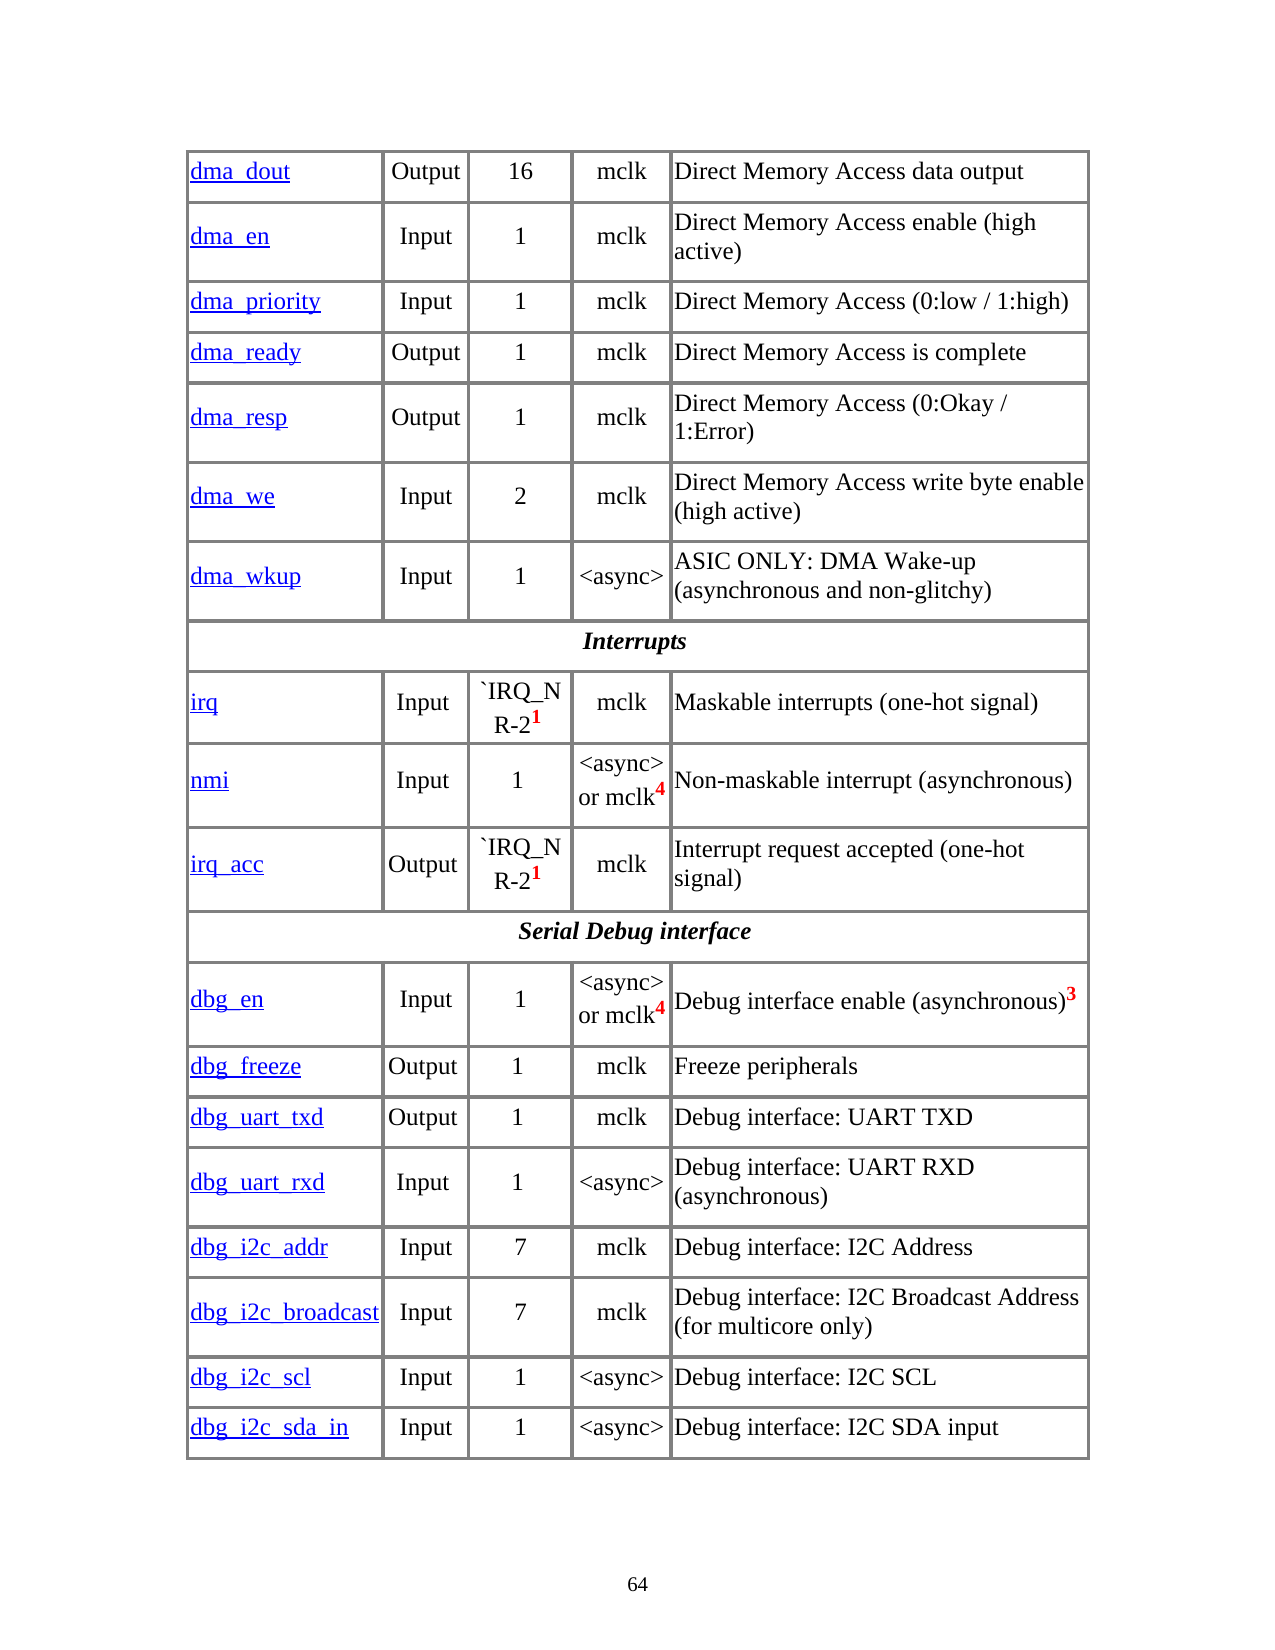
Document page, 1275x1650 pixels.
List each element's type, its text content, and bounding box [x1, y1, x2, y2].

table_cell mclk [574, 1229, 669, 1276]
table_cell mclk [574, 1048, 669, 1095]
table_cell dbg_i2c_sda_in [189, 1409, 381, 1457]
table_cell Maskable interrupts (one-hot signal) [673, 673, 1087, 742]
table_cell Input [385, 1409, 467, 1457]
table_cell mclk [574, 673, 669, 742]
table_cell dma_en [189, 204, 381, 280]
table_cell mclk [574, 153, 669, 201]
table_cell Debug interface: I2C Broadcast Address (for multicore only) [673, 1279, 1087, 1355]
table_cell 1 [470, 1099, 570, 1146]
table_cell Input [385, 1229, 467, 1276]
table_cell mclk [574, 204, 669, 280]
table_cell Freeze peripherals [673, 1048, 1087, 1095]
table_cell mclk [574, 829, 669, 910]
table_cell Debug interface: UART TXD [673, 1099, 1087, 1146]
table_cell 1 [470, 334, 570, 381]
table_cell Input [385, 283, 467, 331]
table_cell Input [385, 1279, 467, 1355]
table_cell 1 [470, 283, 570, 331]
table_cell Input [385, 464, 467, 540]
table_cell dma_we [189, 464, 381, 540]
table_cell Direct Memory Access is complete [673, 334, 1087, 381]
table_cell dma_resp [189, 385, 381, 461]
table_cell 1 [470, 204, 570, 280]
table_cell Input [385, 204, 467, 280]
table_cell mclk [574, 334, 669, 381]
table_cell Input [385, 673, 467, 742]
table_cell nmi [189, 745, 381, 826]
table_cell dbg_uart_rxd [189, 1149, 381, 1225]
table_cell <async> [574, 1359, 669, 1406]
table_cell Debug interface: I2C Address [673, 1229, 1087, 1276]
table_cell 1 [470, 745, 570, 826]
table_cell irq [189, 673, 381, 742]
table_cell Input [385, 543, 467, 619]
table_cell dma_dout [189, 153, 381, 201]
table_cell Output [385, 1099, 467, 1146]
table_cell 16 [470, 153, 570, 201]
table_cell Output [385, 1048, 467, 1095]
table_cell 1 [470, 385, 570, 461]
table_cell mclk [574, 283, 669, 331]
table_cell Direct Memory Access write byte enable (high active) [673, 464, 1087, 540]
table_cell 1 [470, 964, 570, 1045]
table_cell Direct Memory Access enable (high active) [673, 204, 1087, 280]
table_cell irq_acc [189, 829, 381, 910]
table_cell Output [385, 829, 467, 910]
table_cell dma_wkup [189, 543, 381, 619]
table_cell `IRQ_NR-21 [470, 829, 570, 910]
table_cell ASIC ONLY: DMA Wake-up (asynchronous and non-glitchy) [673, 543, 1087, 619]
table_cell mclk [574, 1099, 669, 1146]
table_cell Debug interface: UART RXD (asynchronous) [673, 1149, 1087, 1225]
table_cell mclk [574, 464, 669, 540]
table_cell Interrupt request accepted (one-hot signal) [673, 829, 1087, 910]
table_cell Input [385, 1359, 467, 1406]
table_cell Serial Debug interface [189, 913, 1087, 961]
table_cell `IRQ_NR-21 [470, 673, 570, 742]
table_cell 2 [470, 464, 570, 540]
table_cell mclk [574, 1279, 669, 1355]
table_cell 1 [470, 1048, 570, 1095]
table_cell 1 [470, 1149, 570, 1225]
table_cell Output [385, 334, 467, 381]
table_cell Input [385, 1149, 467, 1225]
table_cell Direct Memory Access (0:Okay / 1:Error) [673, 385, 1087, 461]
table_cell dbg_i2c_scl [189, 1359, 381, 1406]
table_cell Debug interface: I2C SDA input [673, 1409, 1087, 1457]
table_cell dma_ready [189, 334, 381, 381]
table_cell <async> or mclk4 [574, 745, 669, 826]
table_cell Debug interface: I2C SCL [673, 1359, 1087, 1406]
table_cell Debug interface enable (asynchronous)3 [673, 964, 1087, 1045]
table_cell Input [385, 964, 467, 1045]
table_cell Direct Memory Access data output [673, 153, 1087, 201]
table_cell <async> [574, 1409, 669, 1457]
table_cell <async> or mclk4 [574, 964, 669, 1045]
table_cell 1 [470, 543, 570, 619]
table_cell Output [385, 153, 467, 201]
table_cell Direct Memory Access (0:low / 1:high) [673, 283, 1087, 331]
table_cell dbg_en [189, 964, 381, 1045]
table_cell <async> [574, 1149, 669, 1225]
table_cell 1 [470, 1409, 570, 1457]
table_cell dbg_i2c_broadcast [189, 1279, 381, 1355]
table_cell Input [385, 745, 467, 826]
table_cell Non-maskable interrupt (asynchronous) [673, 745, 1087, 826]
table_cell Output [385, 385, 467, 461]
table_cell dbg_uart_txd [189, 1099, 381, 1146]
table_cell 1 [470, 1359, 570, 1406]
table_cell dma_priority [189, 283, 381, 331]
table_cell 7 [470, 1279, 570, 1355]
table_cell <async> [574, 543, 669, 619]
table_cell Interrupts [189, 623, 1087, 670]
table_cell 7 [470, 1229, 570, 1276]
table_cell dbg_freeze [189, 1048, 381, 1095]
table_cell dbg_i2c_addr [189, 1229, 381, 1276]
table_cell mclk [574, 385, 669, 461]
